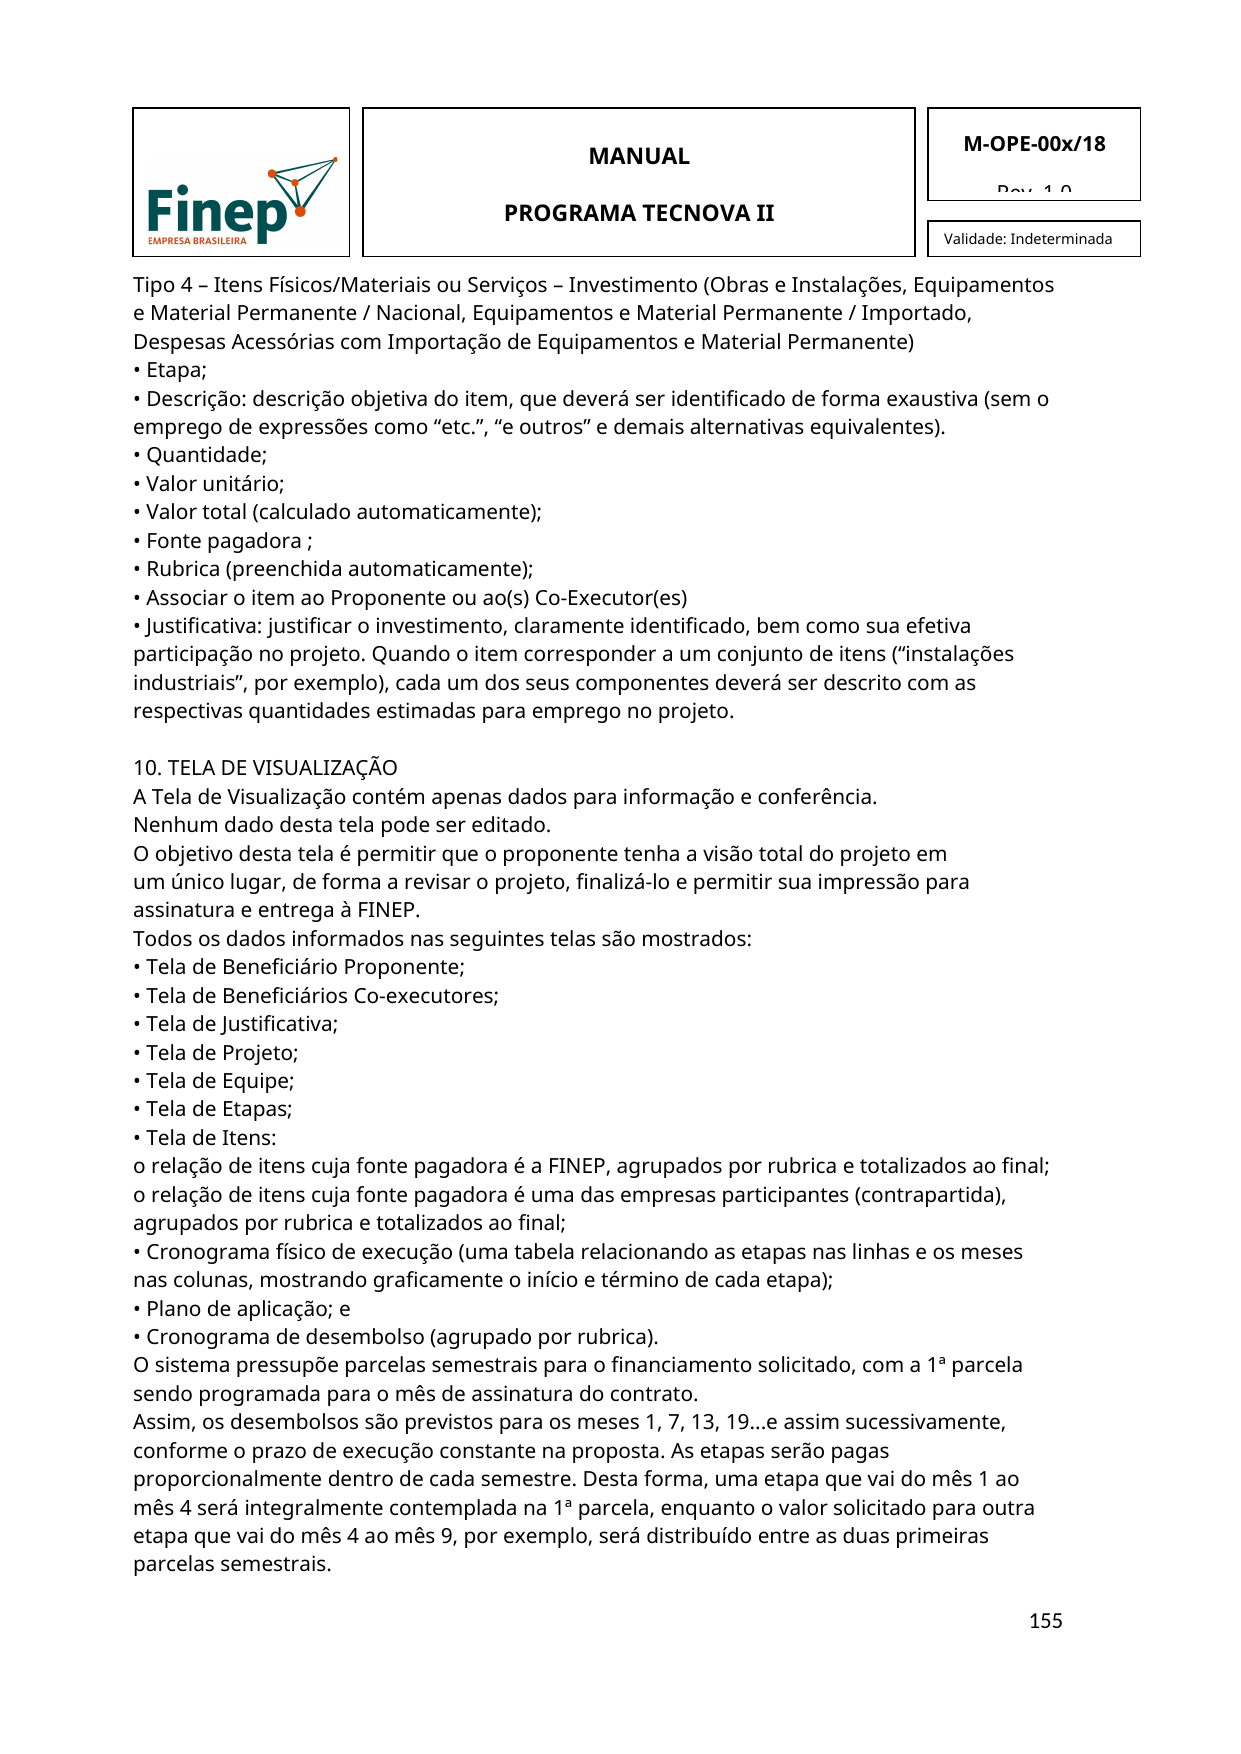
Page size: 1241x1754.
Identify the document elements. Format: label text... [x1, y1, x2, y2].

text • Tela de Etapas; [133, 1094, 1063, 1123]
text A Tela de Visualização contém apenas dados para informação e conferência. [133, 782, 1063, 810]
text • Etapa; [133, 355, 1063, 384]
text O sistema pressupõe parcelas semestrais para o financiamento solicitado, com a 1ª parcela sendo programada para o mês de assinatura do contrato. [133, 1351, 1063, 1407]
text 10. TELA DE VISUALIZAÇÃO [133, 753, 1063, 782]
text • Tela de Justificativa; [133, 1009, 1063, 1038]
text assinatura e entrega à FINEP. [133, 896, 1063, 924]
text Assim, os desembolsos são previstos para os meses 1, 7, 13, 19...e assim sucessivamente, conforme o prazo de execução constante na proposta. As etapas serão pagas proporcionalmente dentro de cada semestre. Desta forma, uma etapa que vai do mês 1 ao mês 4 será integralmente contemplada na 1ª parcela, enquanto o valor solicitado para outra etapa que vai do mês 4 ao mês 9, por exemplo, será distribuído entre as duas primeiras parcelas semestrais. [133, 1407, 1063, 1578]
text Todos os dados informados nas seguintes telas são mostrados: [133, 924, 1063, 952]
text o relação de itens cuja fonte pagadora é a FINEP, agrupados por rubrica e totalizados ao final; [133, 1151, 1063, 1180]
text • Cronograma físico de execução (uma tabela relacionando as etapas nas linhas e os meses nas colunas, mostrando graficamente o início e término de cada etapa); [133, 1237, 1063, 1294]
text • Plano de aplicação; e [133, 1294, 1063, 1322]
text • Valor unitário; [133, 469, 1063, 497]
text • Quantidade; [133, 441, 1063, 469]
text • Tela de Beneficiário Proponente; [133, 952, 1063, 981]
text • Fonte pagadora ; [133, 526, 1063, 554]
text • Valor total (calculado automaticamente); [133, 497, 1063, 526]
text Nenhum dado desta tela pode ser editado. [133, 810, 1063, 839]
text O objetivo desta tela é permitir que o proponente tenha a visão total do projeto em [133, 839, 1063, 867]
text • Tela de Itens: [133, 1123, 1063, 1151]
text • Descrição: descrição objetiva do item, que deverá ser identificado de forma exaustiva (sem o emprego de expressões como “etc.”, “e outros” e demais alternativas equivalentes). [133, 384, 1063, 441]
text • Tela de Projeto; [133, 1038, 1063, 1066]
text • Tela de Beneficiários Co-executores; [133, 981, 1063, 1009]
text • Justificativa: justificar o investimento, claramente identificado, bem como sua efetiva participação no projeto. Quando o item corresponder a um conjunto de itens (“instalações industriais”, por exemplo), cada um dos seus componentes deverá ser descrito com as respectivas quantidades estimadas para emprego no projeto. [133, 611, 1063, 725]
text Tipo 4 – Itens Físicos/Materiais ou Serviços – Investimento (Obras e Instalações, Equipamentos e Material Permanente / Nacional, Equipamentos e Material Permanente / Importado, Despesas Acessórias com Importação de Equipamentos e Material Permanente) [133, 270, 1063, 355]
text • Associar o item ao Proponente ou ao(s) Co-Executor(es) [133, 583, 1063, 611]
text • Rubrica (preenchida automaticamente); [133, 554, 1063, 583]
text o relação de itens cuja fonte pagadora é uma das empresas participantes (contrapartida), agrupados por rubrica e totalizados ao final; [133, 1180, 1063, 1237]
text • Cronograma de desembolso (agrupado por rubrica). [133, 1322, 1063, 1351]
text • Tela de Equipe; [133, 1066, 1063, 1094]
text um único lugar, de forma a revisar o projeto, finalizá-lo e permitir sua impressão para [133, 867, 1063, 896]
